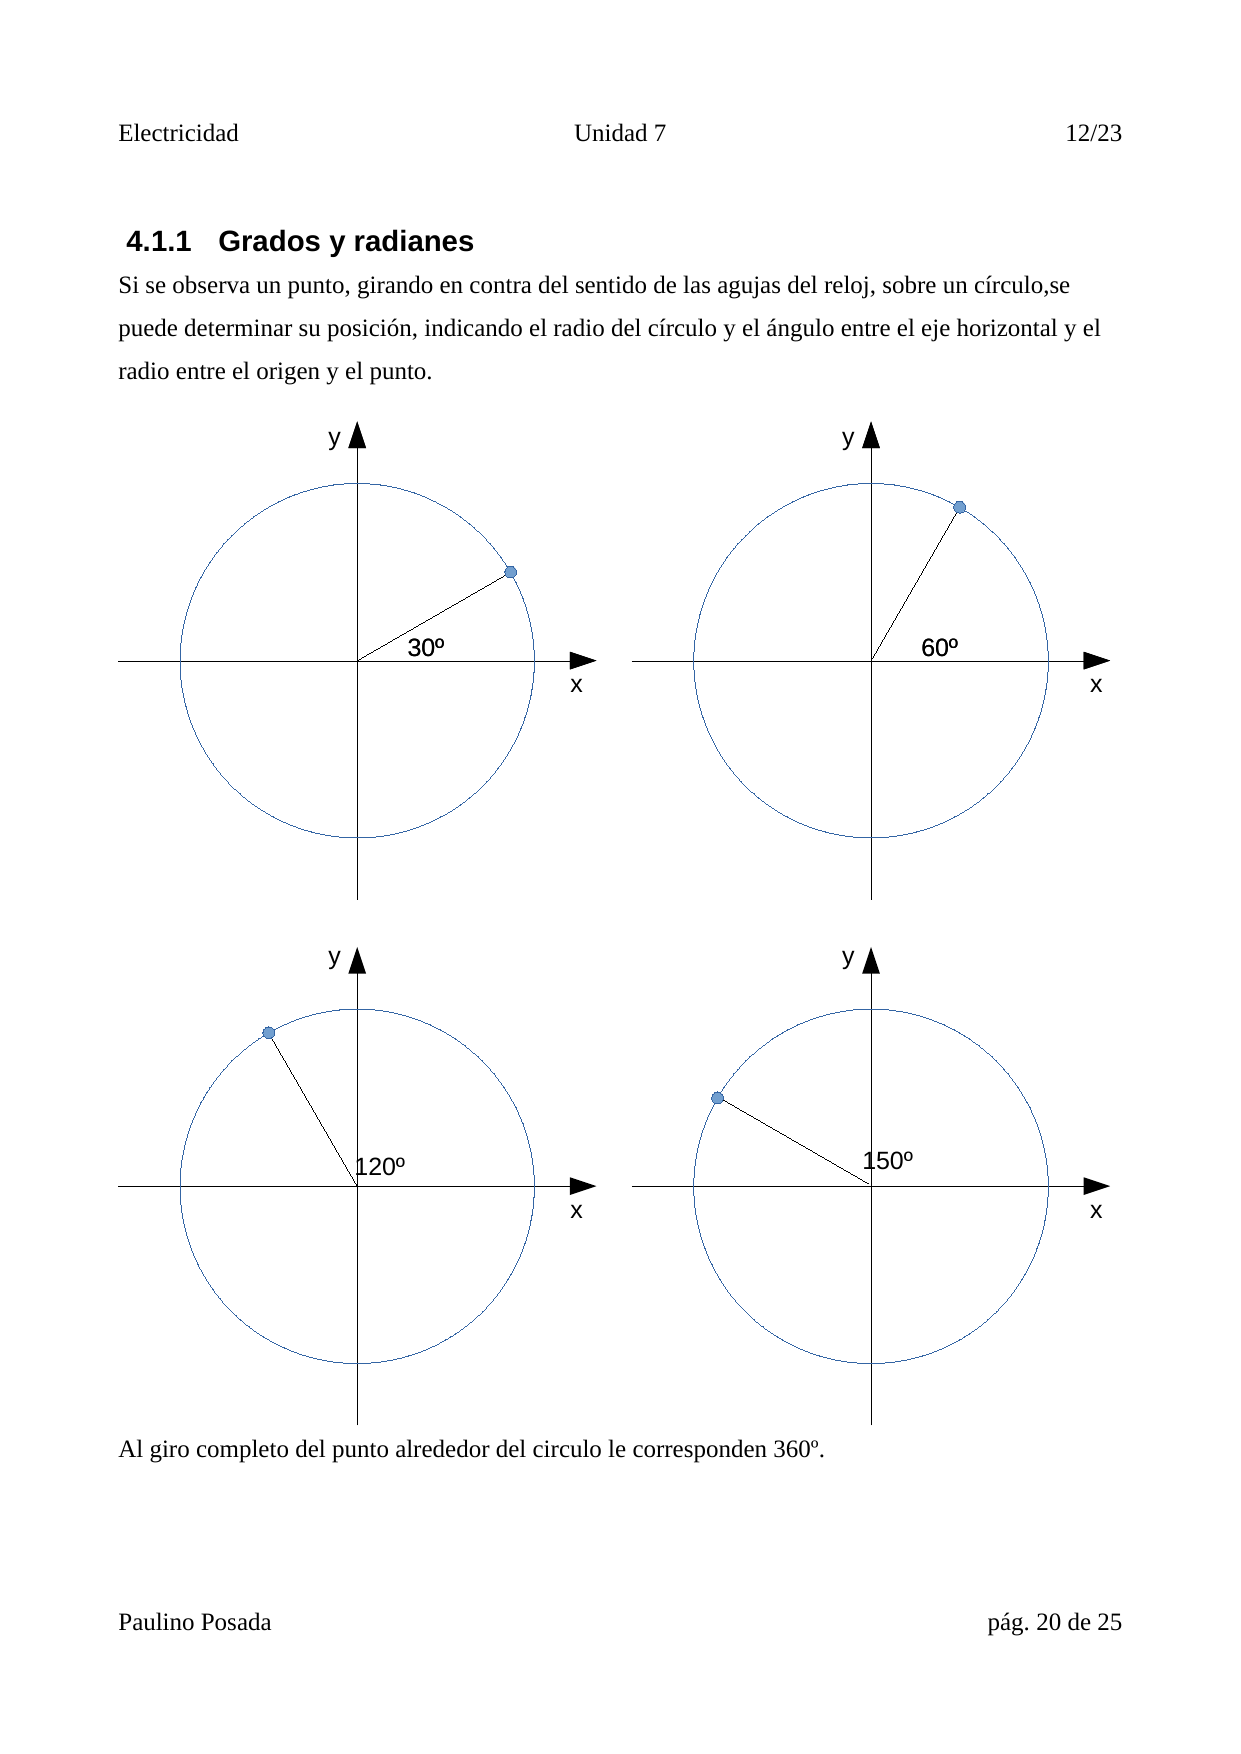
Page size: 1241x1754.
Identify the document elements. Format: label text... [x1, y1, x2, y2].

subtitle Grados y radianes [118, 224, 1122, 258]
text Al giro completo del punto alrededor del circulo le corresponden 360º. [118, 1434, 1122, 1463]
text Si se observa un punto, girando en contra del sentido de las agujas del reloj, sobre un círculo,se puede determinar su posición, indicando el radio del círculo y el ángulo entre el eje horizontal y el radio entre el origen y el punto. [118, 270, 1122, 385]
